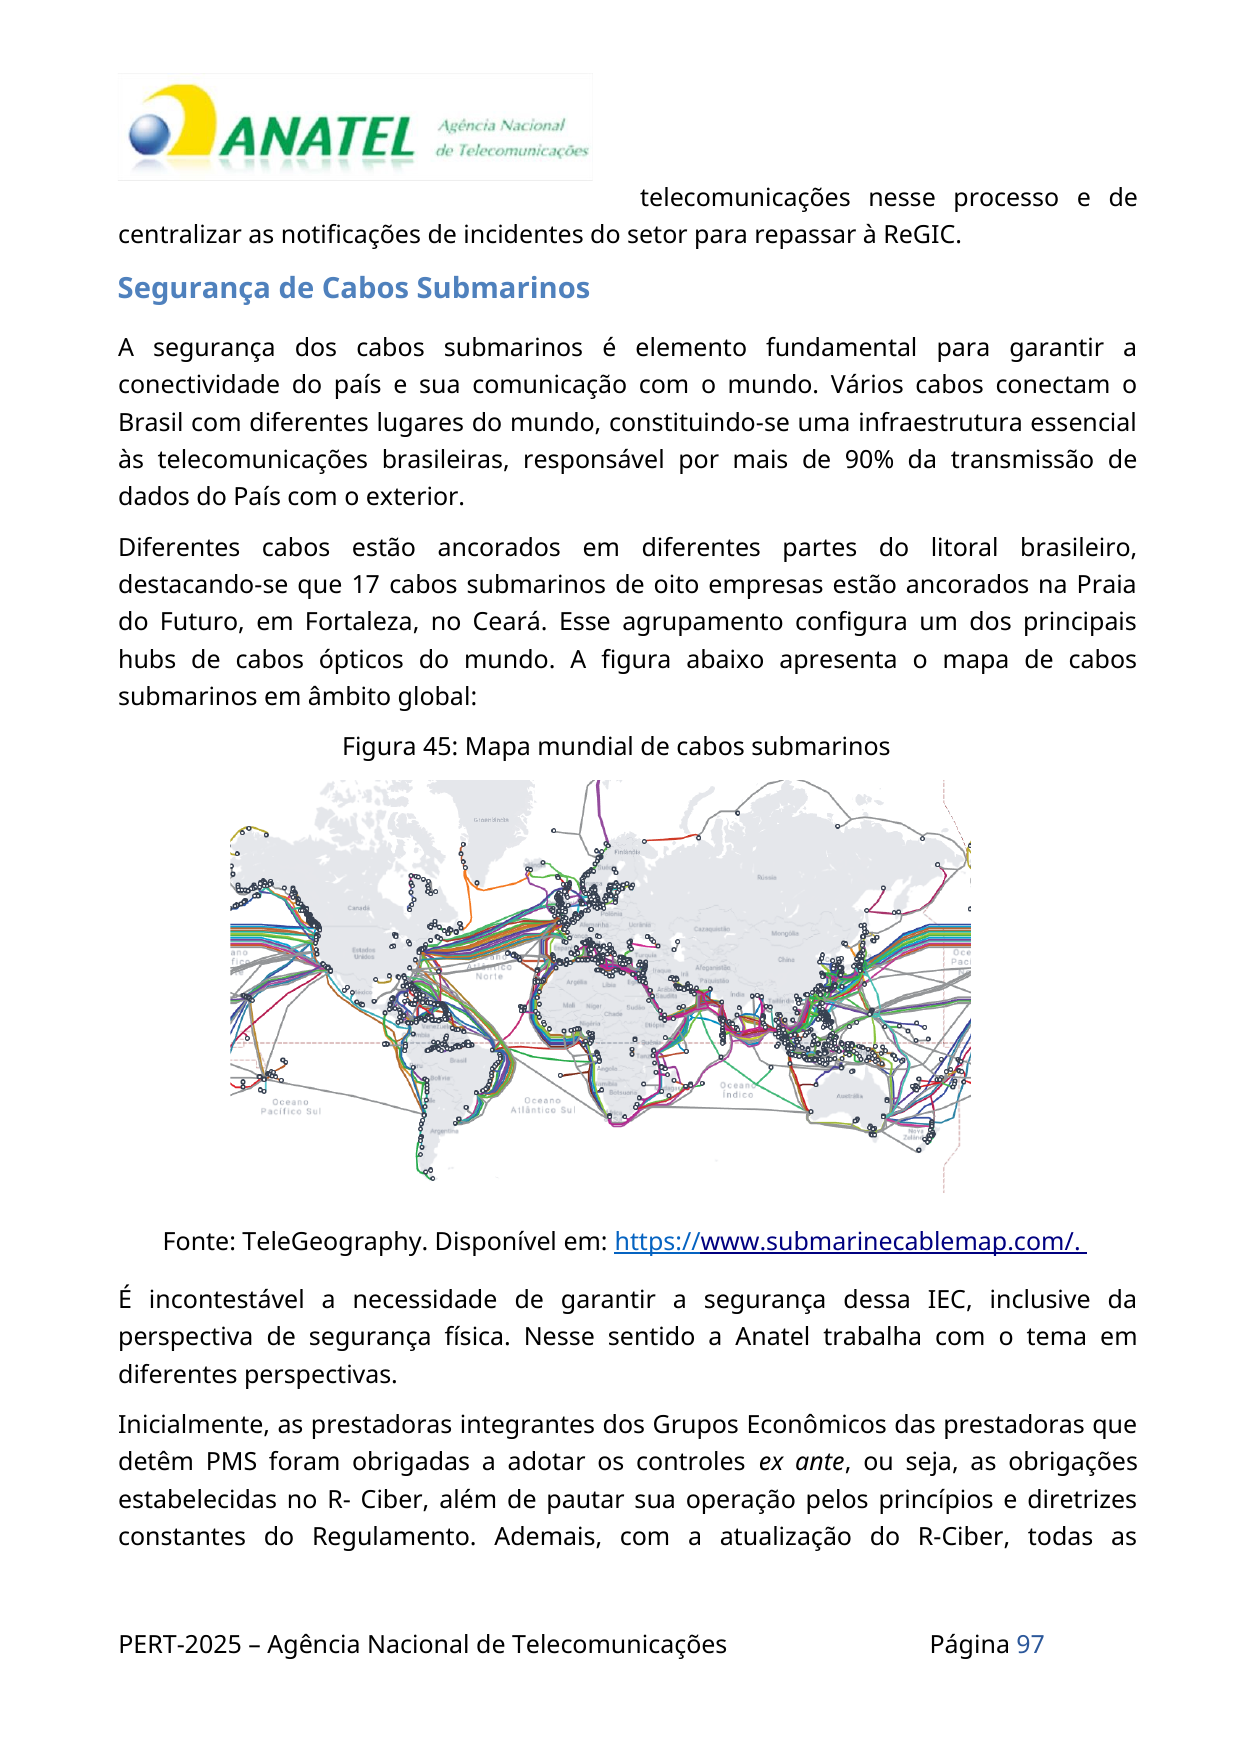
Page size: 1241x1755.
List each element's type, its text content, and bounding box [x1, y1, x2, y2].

text Diferentes cabos estão ancorados em diferentes partes do litoral brasileiro, destacando-se que 17 cabos submarinos de oito empresas estão ancorados na Praia do Futuro, em Fortaleza, no Ceará. Esse agrupamento configura um dos principais hubs de cabos ópticos do mundo. A figura abaixo apresenta o mapa de cabos submarinos em âmbito global: [118, 529, 1138, 713]
text A segurança dos cabos submarinos é elemento fundamental para garantir a conectividade do país e sua comunicação com o mundo. Vários cabos conectam o Brasil com diferentes lugares do mundo, constituindo-se uma infraestrutura essencial às telecomunicações brasileiras, responsável por mais de 90% da transmissão de dados do País com o exterior. [118, 329, 1138, 513]
text Inicialmente, as prestadoras integrantes dos Grupos Econômicos das prestadoras que detêm PMS foram obrigadas a adotar os controles ex ante, ou seja, as obrigações estabelecidas no R- Ciber, além de pautar sua operação pelos princípios e diretrizes constantes do Regulamento. Ademais, com a atualização do R-Ciber, todas as [118, 1407, 1138, 1553]
subtitle Figura 45: Mapa mundial de cabos submarinos [101, 729, 1139, 763]
text É incontestável a necessidade de garantir a segurança dessa IEC, inclusive da perspectiva de segurança física. Nesse sentido a Anatel trabalha com o tema em diferentes perspectivas. [118, 1282, 1138, 1391]
subtitle Segurança de Cabos Submarinos [117, 267, 1127, 307]
text Fonte: TeleGeography. Disponível em: https://www.submarinecablemap.com/. [116, 1223, 1133, 1257]
text telecomunicações nesse processo e de centralizar as notificações de incidentes do setor para repassar à ReGIC. [118, 180, 1138, 251]
